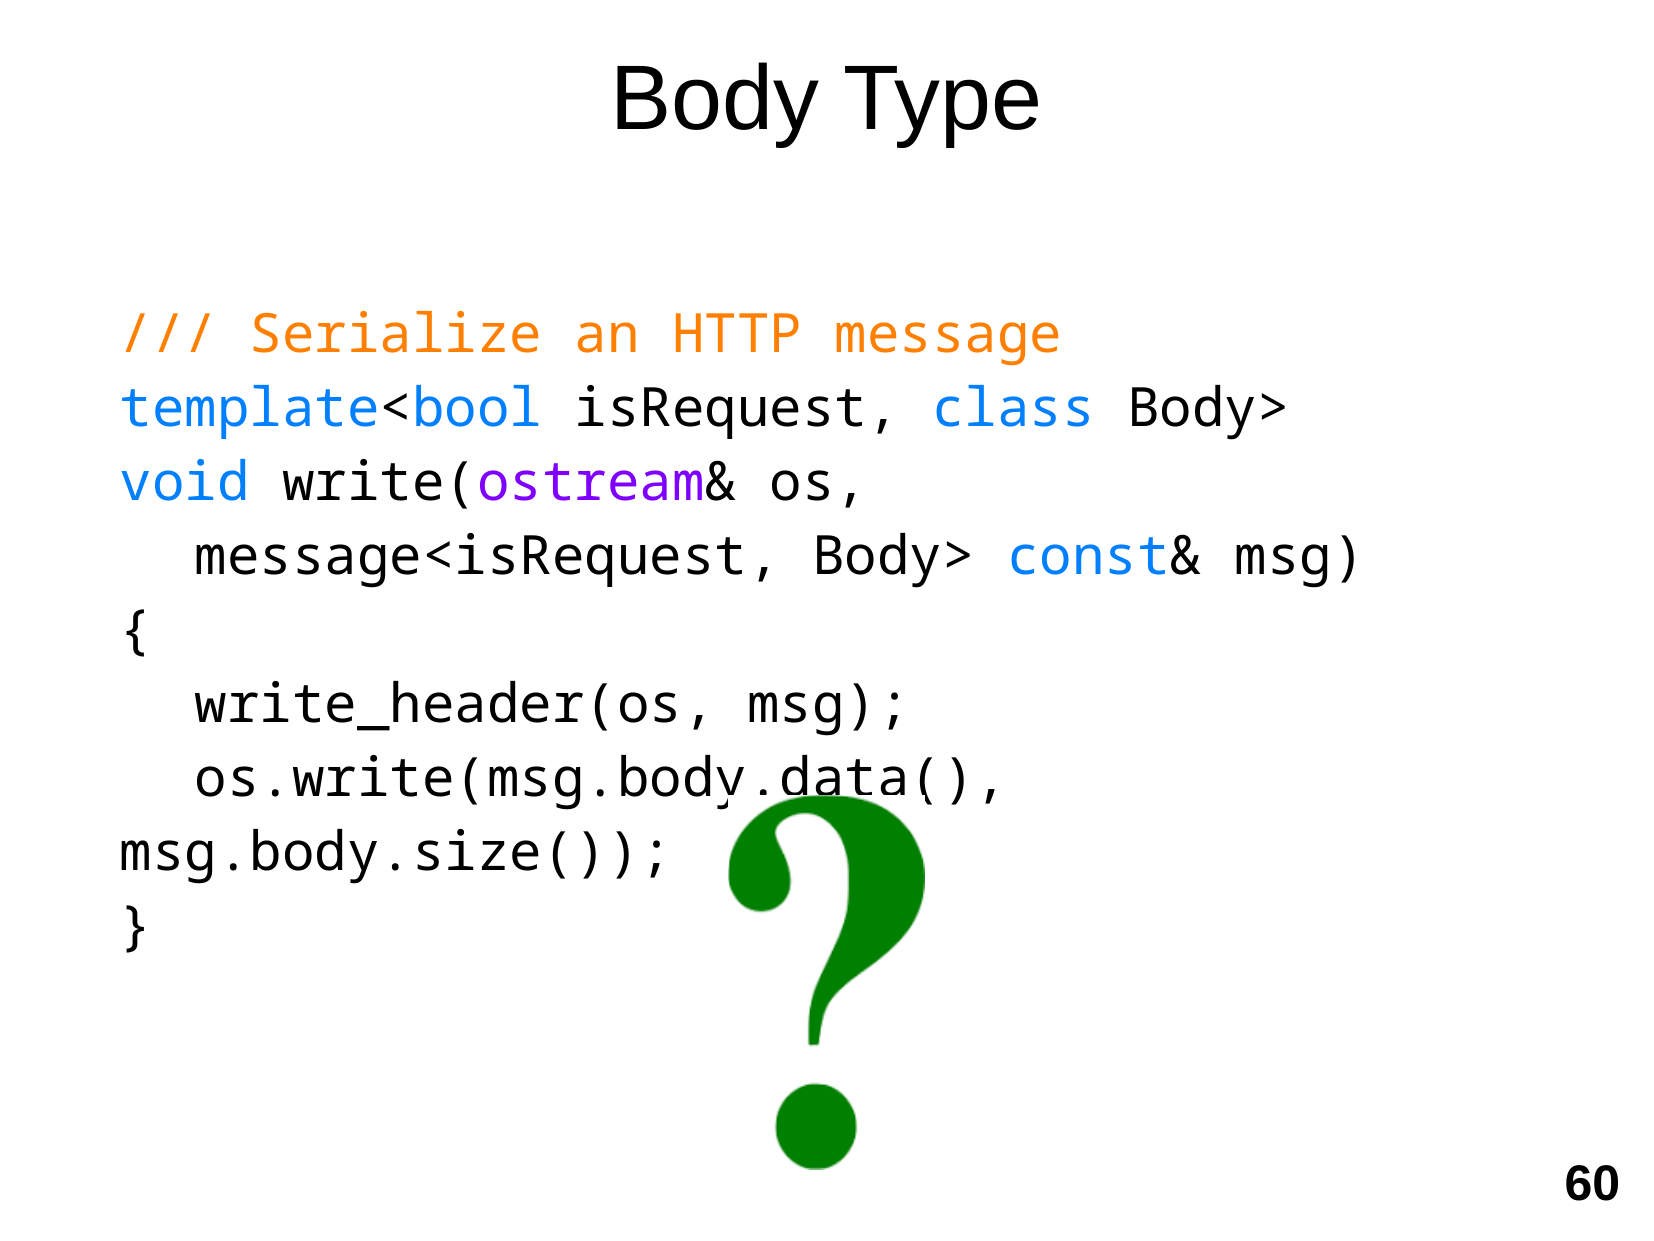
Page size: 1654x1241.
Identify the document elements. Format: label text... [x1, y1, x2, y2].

text_box /// Serialize an HTTP message template<bool isRequest, class Body> void write(ostream& os, message<isRequest, Body> const& msg) { write_header(os, msg); os.write(msg.body.data(), msg.body.size()); } [104, 287, 1575, 771]
title Body Type [82, 15, 1571, 181]
picture [728, 795, 925, 1171]
